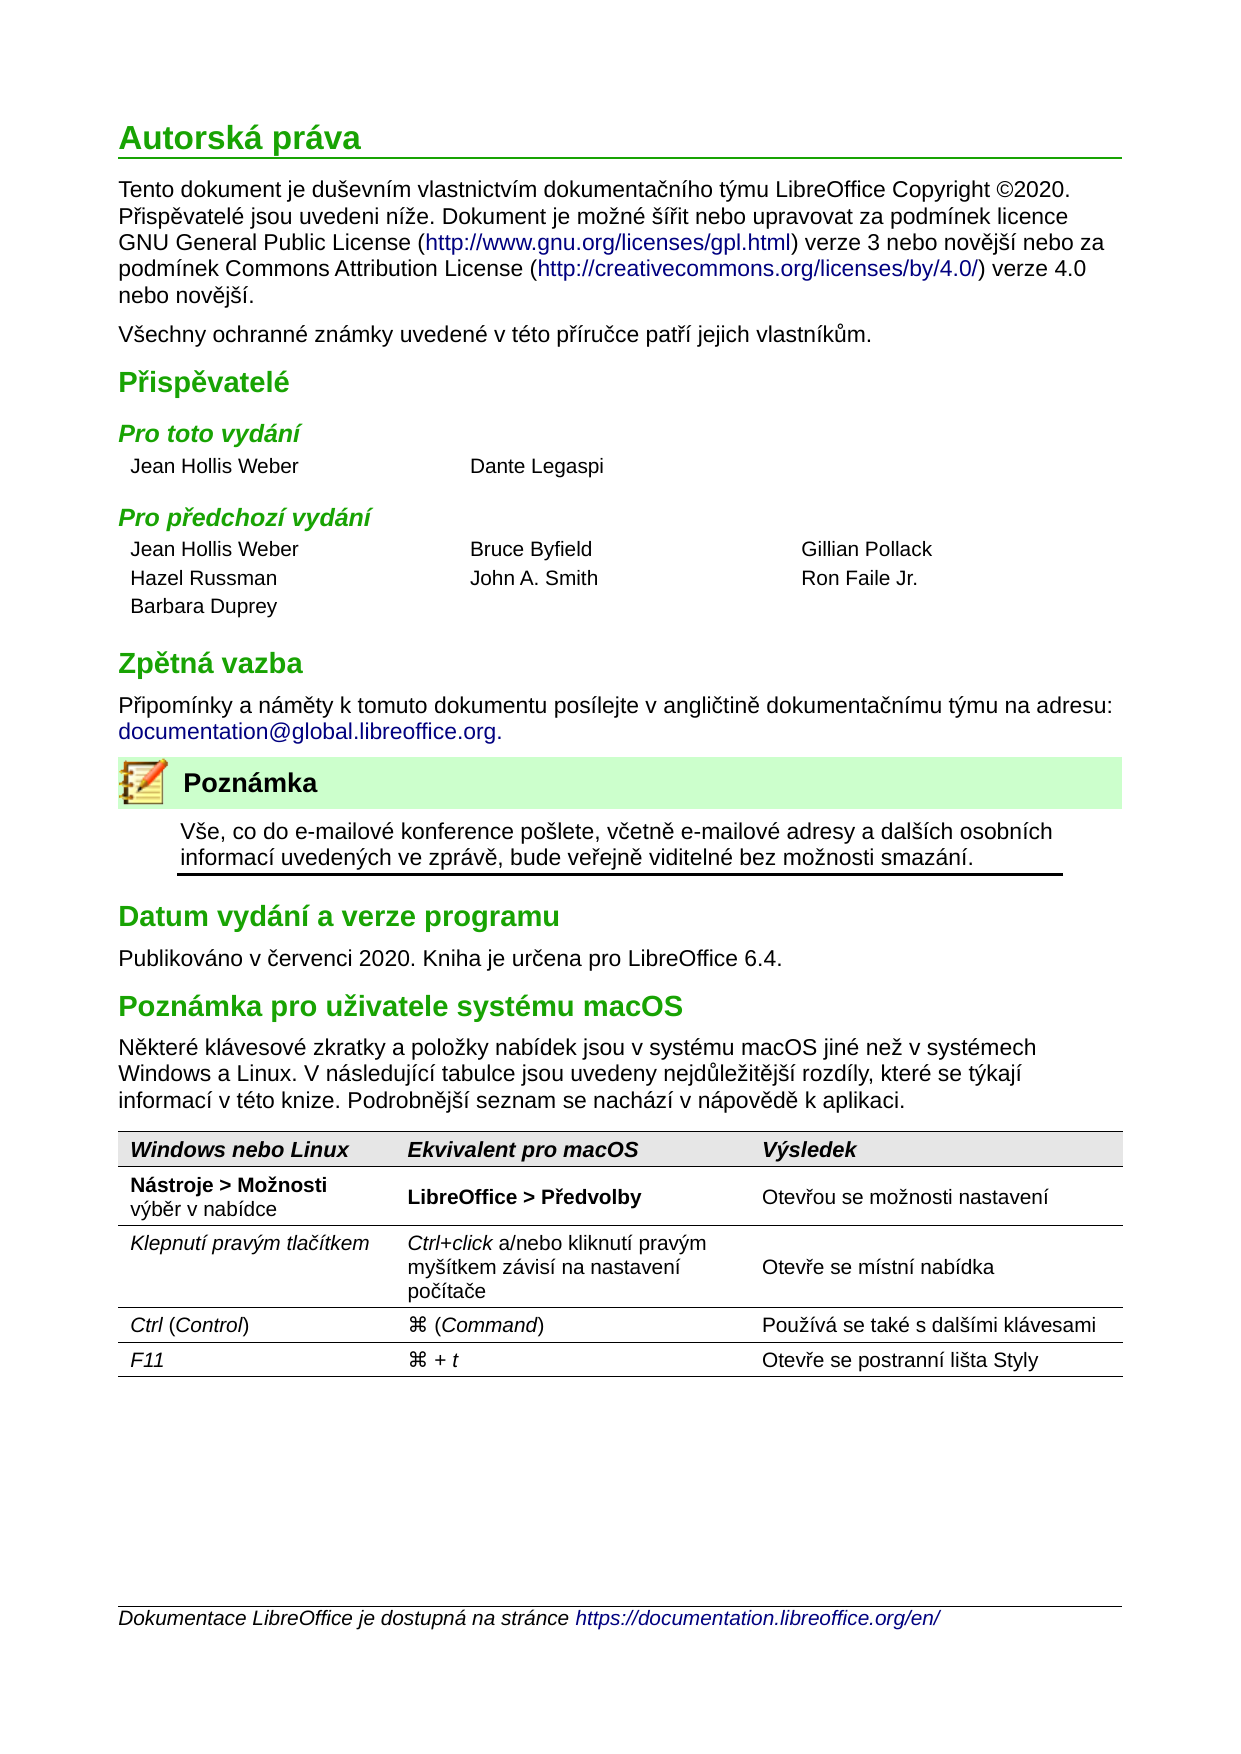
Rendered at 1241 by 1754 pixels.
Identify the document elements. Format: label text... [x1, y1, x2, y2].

table_cell Používá se také s dalšími klávesami [750, 1308, 1123, 1342]
subtitle Poznámka [118, 757, 1122, 809]
table_cell Ron Faile Jr. [789, 566, 1122, 594]
subtitle Pro předchozí vydání [118, 503, 1122, 531]
table_cell Ctrl+click a/nebo kliknutí pravým myšítkem závisí na nastavení počítače [396, 1226, 750, 1307]
table_cell ⌘ + t [396, 1343, 750, 1376]
subtitle Poznámka pro uživatele systému macOS [118, 989, 1122, 1022]
text Některé klávesové zkratky a položky nabídek jsou v systému macOS jiné než v systémech Windows a Linux. V následující tabulce jsou uvedeny nejdůležitější rozdíly, které se týkají informací v této knize. Podrobnější seznam se nachází v nápovědě k aplikaci. [118, 1034, 1122, 1113]
subtitle Autorská práva [118, 118, 1122, 157]
table_cell Otevře se místní nabídka [750, 1226, 1123, 1307]
table_cell F11 [118, 1343, 396, 1376]
table_header Ekvivalent pro macOS [396, 1132, 750, 1166]
text Připomínky a náměty k tomuto dokumentu posílejte v angličtině dokumentačnímu týmu na adresu: documentation@global.libreoffice.org. [118, 692, 1122, 744]
table_header Výsledek [750, 1132, 1123, 1166]
subtitle Datum vydání a verze programu [118, 899, 1122, 933]
text Vše, co do e-mailové konference pošlete, včetně e-mailové adresy a dalších osobních informací uvedených ve zprávě, bude veřejně viditelné bez možnosti smazání. [177, 815, 1063, 873]
text Tento dokument je duševním vlastnictvím dokumentačního týmu LibreOffice Copyright ©2020. Přispěvatelé jsou uvedeni níže. Dokument je možné šířit nebo upravovat za podmínek licence GNU General Public License (http://www.gnu.org/licenses/gpl.html) verze 3 nebo novější nebo za podmínek Commons Attribution License (http://creativecommons.org/licenses/by/4.0/) verze 4.0 nebo novější. [118, 176, 1122, 308]
table_header Jean Hollis Weber [118, 454, 458, 482]
table_cell Hazel Russman [118, 566, 458, 594]
subtitle Zpětná vazba [118, 646, 1122, 680]
table_cell Klepnutí pravým tlačítkem [118, 1226, 396, 1307]
table_cell ⌘ (Command) [396, 1308, 750, 1342]
subtitle Přispěvatelé [118, 365, 1122, 398]
picture [119, 757, 170, 808]
table_header [789, 454, 1122, 482]
table_header Jean Hollis Weber [118, 537, 458, 566]
table_cell [789, 594, 1122, 623]
table_cell Ctrl (Control) [118, 1308, 396, 1342]
table_cell Otevře se postranní lišta Styly [750, 1343, 1123, 1376]
table_cell Barbara Duprey [118, 594, 458, 623]
table_header Gillian Pollack [789, 537, 1122, 566]
table_cell John A. Smith [458, 566, 789, 594]
subtitle Pro toto vydání [118, 419, 1122, 448]
table_cell [458, 594, 789, 623]
table_cell Otevřou se možnosti nastavení [750, 1167, 1123, 1225]
table_header Bruce Byfield [458, 537, 789, 566]
text Všechny ochranné známky uvedené v této příručce patří jejich vlastníkům. [118, 321, 1122, 347]
text Publikováno v červenci 2020. Kniha je určena pro LibreOffice 6.4. [118, 944, 1122, 971]
table_header Dante Legaspi [458, 454, 789, 482]
table_cell Nástroje > Možnosti výběr v nabídce [118, 1167, 396, 1225]
table_header Windows nebo Linux [118, 1132, 396, 1166]
table_cell LibreOffice > Předvolby [396, 1167, 750, 1225]
